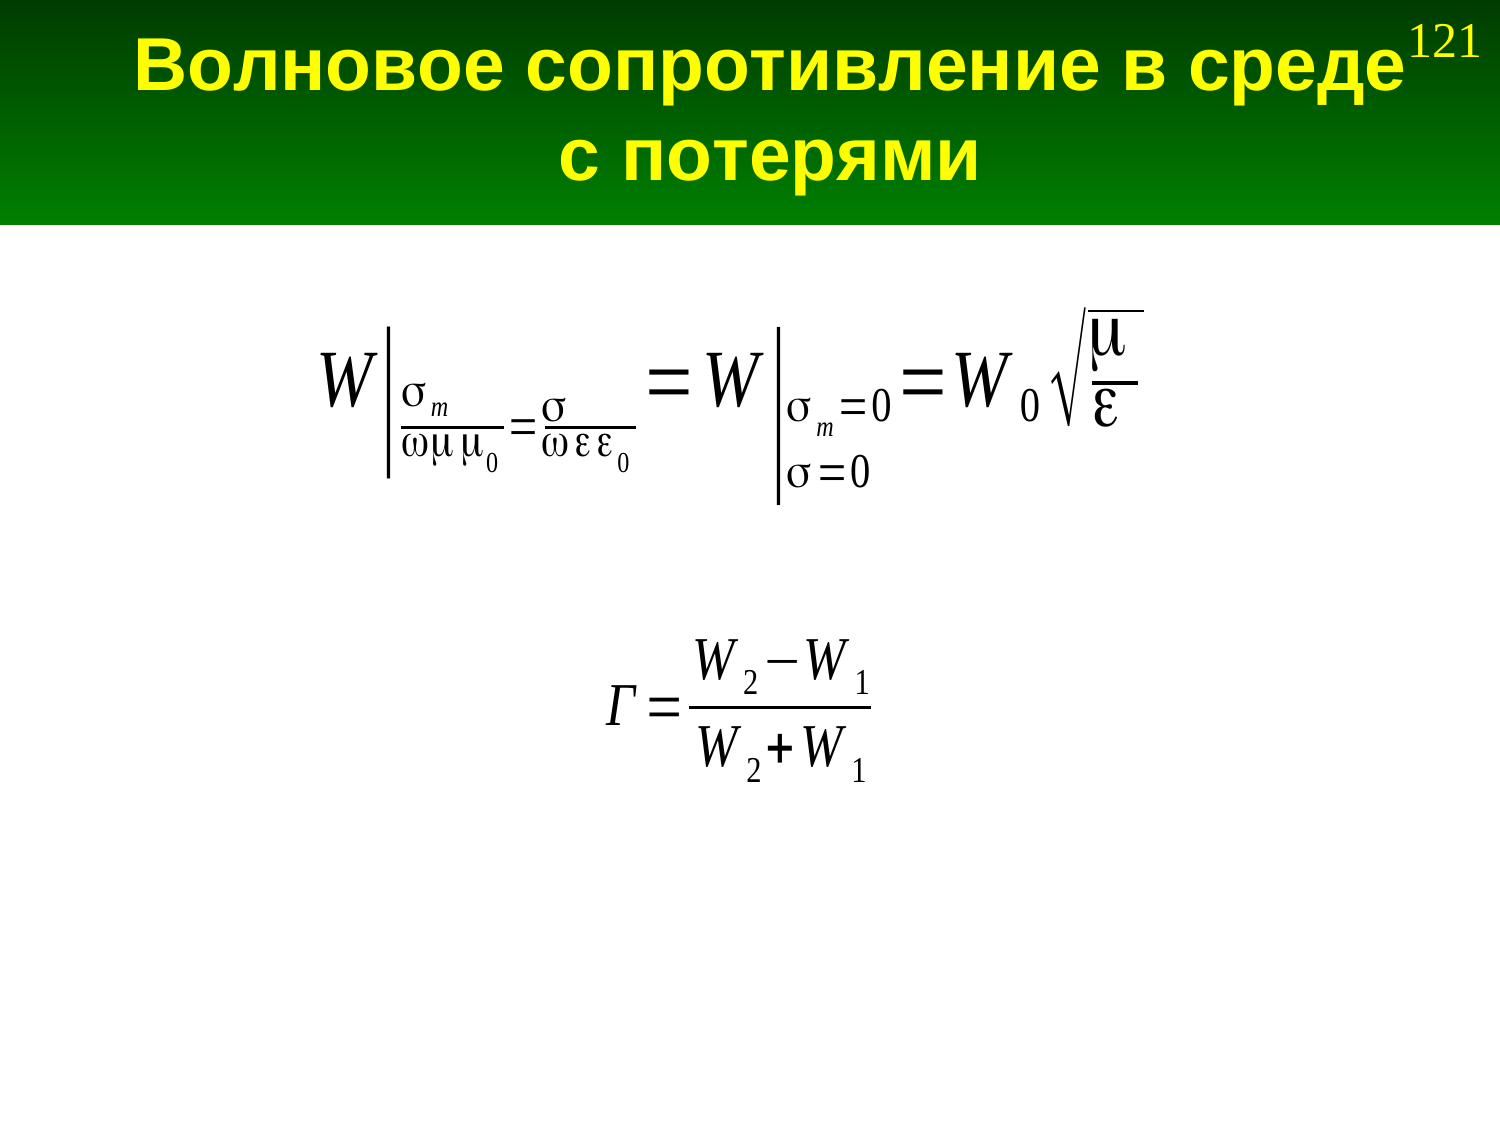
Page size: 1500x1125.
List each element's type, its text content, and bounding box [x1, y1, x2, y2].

chart [295, 304, 1160, 508]
title Волновое сопротивление в среде с потерями [100, 7, 1441, 204]
chart [590, 625, 887, 791]
